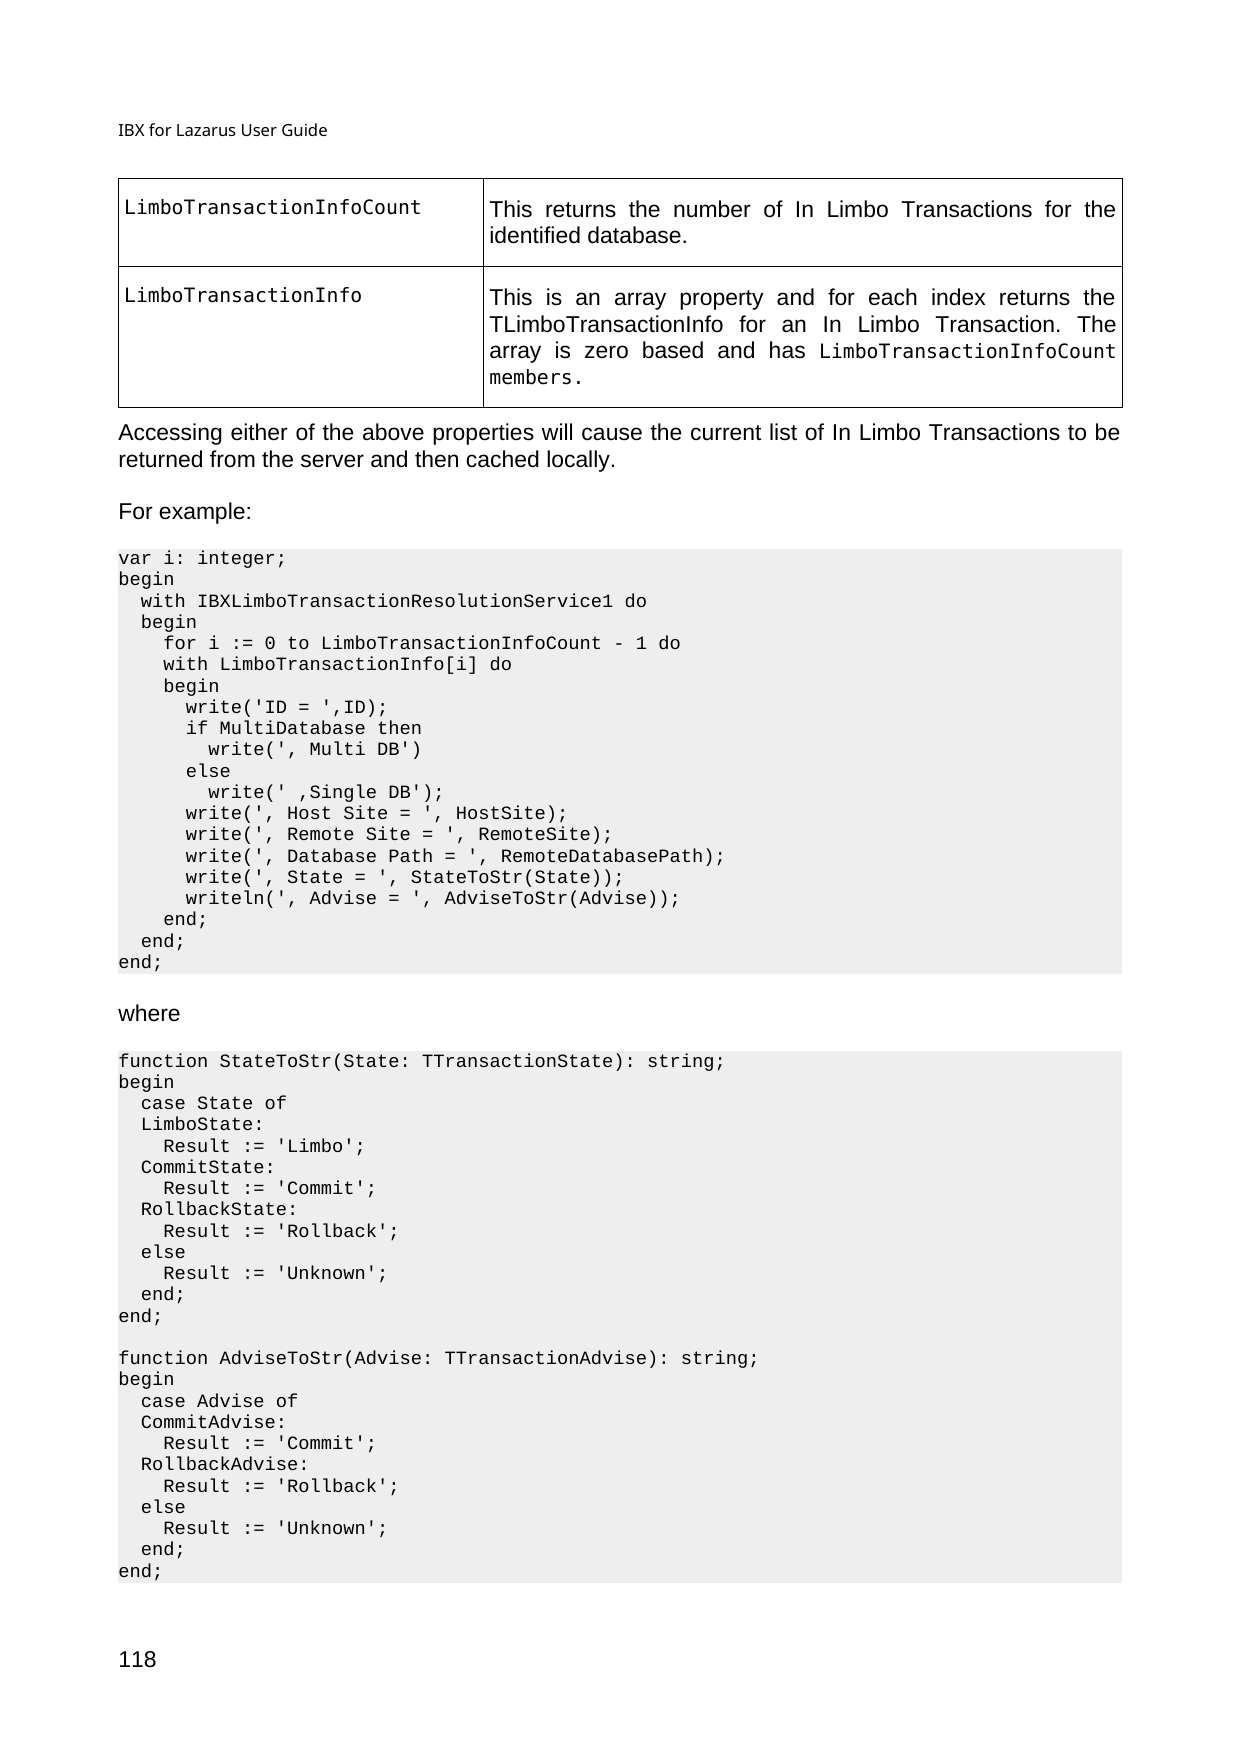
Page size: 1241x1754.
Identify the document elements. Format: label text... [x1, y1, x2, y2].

text RollbackAdvise: [118, 1455, 1122, 1476]
text write(', Remote Site = ', RemoteSite); [118, 825, 1122, 846]
text begin [118, 1073, 1122, 1094]
text Accessing either of the above properties will cause the current list of In Limbo Transactions to be returned from the server and then cached locally. [118, 419, 1122, 472]
text Result := 'Commit'; [118, 1434, 1122, 1455]
text For example: [118, 498, 1122, 524]
text begin [118, 570, 1122, 591]
text Result := 'Unknown'; [118, 1519, 1122, 1540]
text Result := 'Rollback'; [118, 1476, 1122, 1498]
text write(', State = ', StateToStr(State)); [118, 868, 1122, 889]
text Result := 'Commit'; [118, 1179, 1122, 1200]
text begin [118, 613, 1122, 634]
text write(', Multi DB') [118, 740, 1122, 761]
text case Advise of [118, 1391, 1122, 1413]
table_cell LimboTransactionInfo [119, 267, 483, 407]
text function AdviseToStr(Advise: TTransactionAdvise): string; [118, 1349, 1122, 1370]
text end; [118, 910, 1122, 931]
text end; [118, 1306, 1122, 1328]
text where [118, 999, 1122, 1026]
table_header LimboTransactionInfoCount [119, 179, 483, 266]
text begin [118, 1370, 1122, 1391]
text write('ID = ',ID); [118, 698, 1122, 719]
text if MultiDatabase then [118, 719, 1122, 740]
table_header This returns the number of In Limbo Transactions for the identified database. [484, 179, 1122, 266]
text Result := 'Rollback'; [118, 1221, 1122, 1243]
text CommitAdvise: [118, 1413, 1122, 1434]
text with LimboTransactionInfo[i] do [118, 655, 1122, 676]
text var i: integer; [118, 549, 1122, 570]
text end; [118, 1540, 1122, 1561]
text else [118, 761, 1122, 783]
text for i := 0 to LimboTransactionInfoCount - 1 do [118, 634, 1122, 655]
text function StateToStr(State: TTransactionState): string; [118, 1051, 1122, 1073]
text write(', Database Path = ', RemoteDatabasePath); [118, 846, 1122, 868]
text end; [118, 1561, 1122, 1583]
text writeln(', Advise = ', AdviseToStr(Advise)); [118, 889, 1122, 910]
text case State of [118, 1094, 1122, 1115]
text else [118, 1243, 1122, 1264]
text write(' ,Single DB'); [118, 783, 1122, 804]
text Result := 'Limbo'; [118, 1136, 1122, 1158]
text CommitState: [118, 1158, 1122, 1179]
text end; [118, 953, 1122, 974]
text LimboState: [118, 1115, 1122, 1136]
text end; [118, 1285, 1122, 1306]
table_cell This is an array property and for each index returns the TLimboTransactionInfo for an In Limbo Transaction. The array is zero based and has LimboTransactionInfoCount members. [484, 267, 1122, 407]
text with IBXLimboTransactionResolutionService1 do [118, 591, 1122, 613]
text RollbackState: [118, 1200, 1122, 1221]
text Result := 'Unknown'; [118, 1264, 1122, 1285]
text write(', Host Site = ', HostSite); [118, 804, 1122, 825]
text end; [118, 931, 1122, 953]
text begin [118, 676, 1122, 698]
text else [118, 1498, 1122, 1519]
